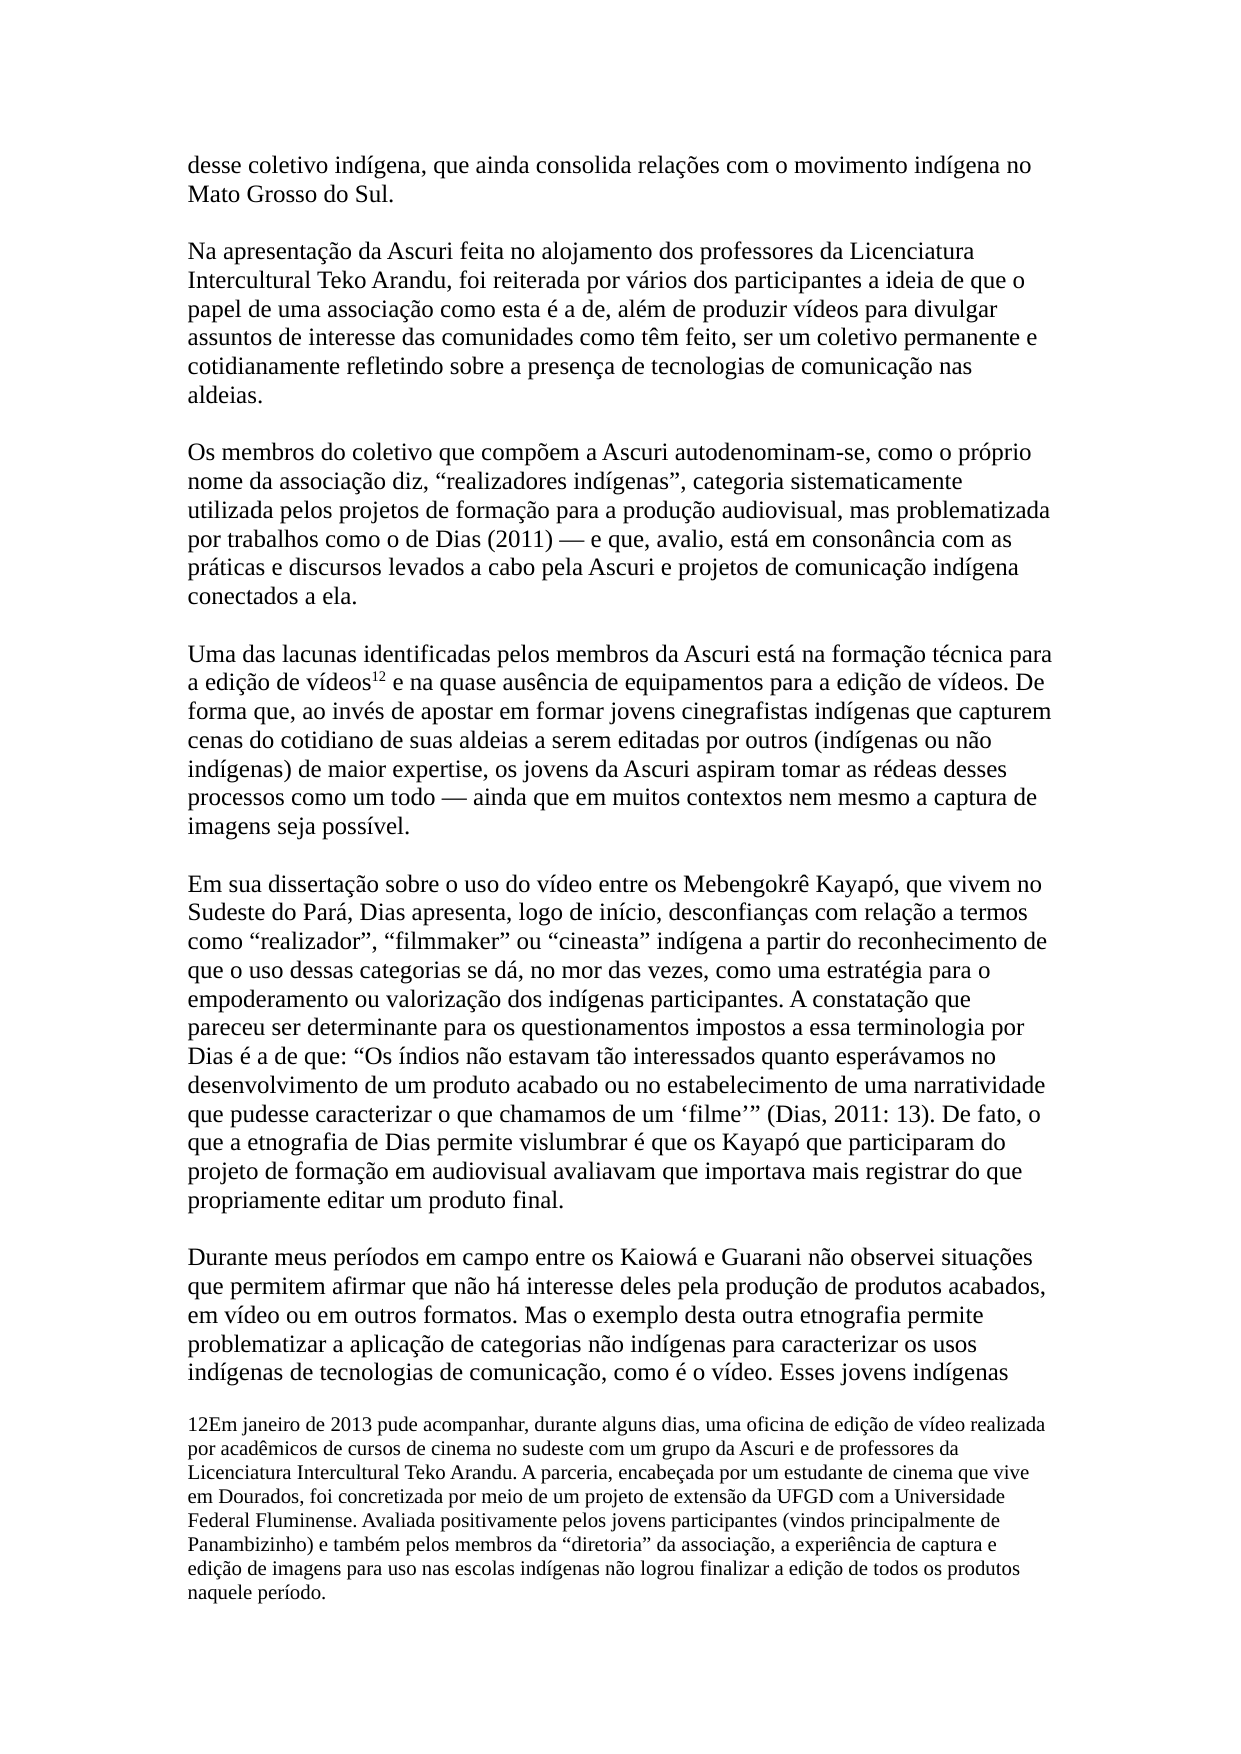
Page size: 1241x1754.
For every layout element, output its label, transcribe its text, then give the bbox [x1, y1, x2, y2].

text Em sua dissertação sobre o uso do vídeo entre os Mebengokrê Kayapó, que vivem no Sudeste do Pará, Dias apresenta, logo de início, desconfianças com relação a termos como “realizador”, “filmmaker” ou “cineasta” indígena a partir do reconhecimento de que o uso dessas categorias se dá, no mor das vezes, como uma estratégia para o empoderamento ou valorização dos indígenas participantes. A constatação que pareceu ser determinante para os questionamentos impostos a essa terminologia por Dias é a de que: “Os índios não estavam tão interessados quanto esperávamos no desenvolvimento de um produto acabado ou no estabelecimento de uma narratividade que pudesse caracterizar o que chamamos de um ‘filme’” (Dias, 2011: 13). De fato, o que a etnografia de Dias permite vislumbrar é que os Kayapó que participaram do projeto de formação em audiovisual avaliavam que importava mais registrar do que propriamente editar um produto final. [187, 869, 1053, 1214]
text Em janeiro de 2013 pude acompanhar, durante alguns dias, uma oficina de edição de vídeo realizada por acadêmicos de cursos de cinema no sudeste com um grupo da Ascuri e de professores da Licenciatura Intercultural Teko Arandu. A parceria, encabeçada por um estudante de cinema que vive em Dourados, foi concretizada por meio de um projeto de extensão da UFGD com a Universidade Federal Fluminense. Avaliada positivamente pelos jovens participantes (vindos principalmente de Panambizinho) e também pelos membros da “diretoria” da associação, a experiência de captura e edição de imagens para uso nas escolas indígenas não logrou finalizar a edição de todos os produtos naquele período. [187, 1411, 1053, 1604]
text Durante meus períodos em campo entre os Kaiowá e Guarani não observei situações que permitem afirmar que não há interesse deles pela produção de produtos acabados, em vídeo ou em outros formatos. Mas o exemplo desta outra etnografia permite problematizar a aplicação de categorias não indígenas para caracterizar os usos indígenas de tecnologias de comunicação, como é o vídeo. Esses jovens indígenas [187, 1242, 1053, 1386]
text Os membros do coletivo que compõem a Ascuri autodenominam-se, como o próprio nome da associação diz, “realizadores indígenas”, categoria sistematicamente utilizada pelos projetos de formação para a produção audiovisual, mas problematizada por trabalhos como o de Dias (2011) — e que, avalio, está em consonância com as práticas e discursos levados a cabo pela Ascuri e projetos de comunicação indígena conectados a ela. [187, 437, 1053, 610]
text desse coletivo indígena, que ainda consolida relações com o movimento indígena no Mato Grosso do Sul. [187, 150, 1053, 207]
text Na apresentação da Ascuri feita no alojamento dos professores da Licenciatura Intercultural Teko Arandu, foi reiterada por vários dos participantes a ideia de que o papel de uma associação como esta é a de, além de produzir vídeos para divulgar assuntos de interesse das comunidades como têm feito, ser um coletivo permanente e cotidianamente refletindo sobre a presença de tecnologias de comunicação nas aldeias. [187, 236, 1053, 409]
text Uma das lacunas identificadas pelos membros da Ascuri está na formação técnica para a edição de vídeos e na quase ausência de equipamentos para a edição de vídeos. De forma que, ao invés de apostar em formar jovens cinegrafistas indígenas que capturem cenas do cotidiano de suas aldeias a serem editadas por outros (indígenas ou não indígenas) de maior expertise, os jovens da Ascuri aspiram tomar as rédeas desses processos como um todo — ainda que em muitos contextos nem mesmo a captura de imagens seja possível. [187, 639, 1053, 840]
